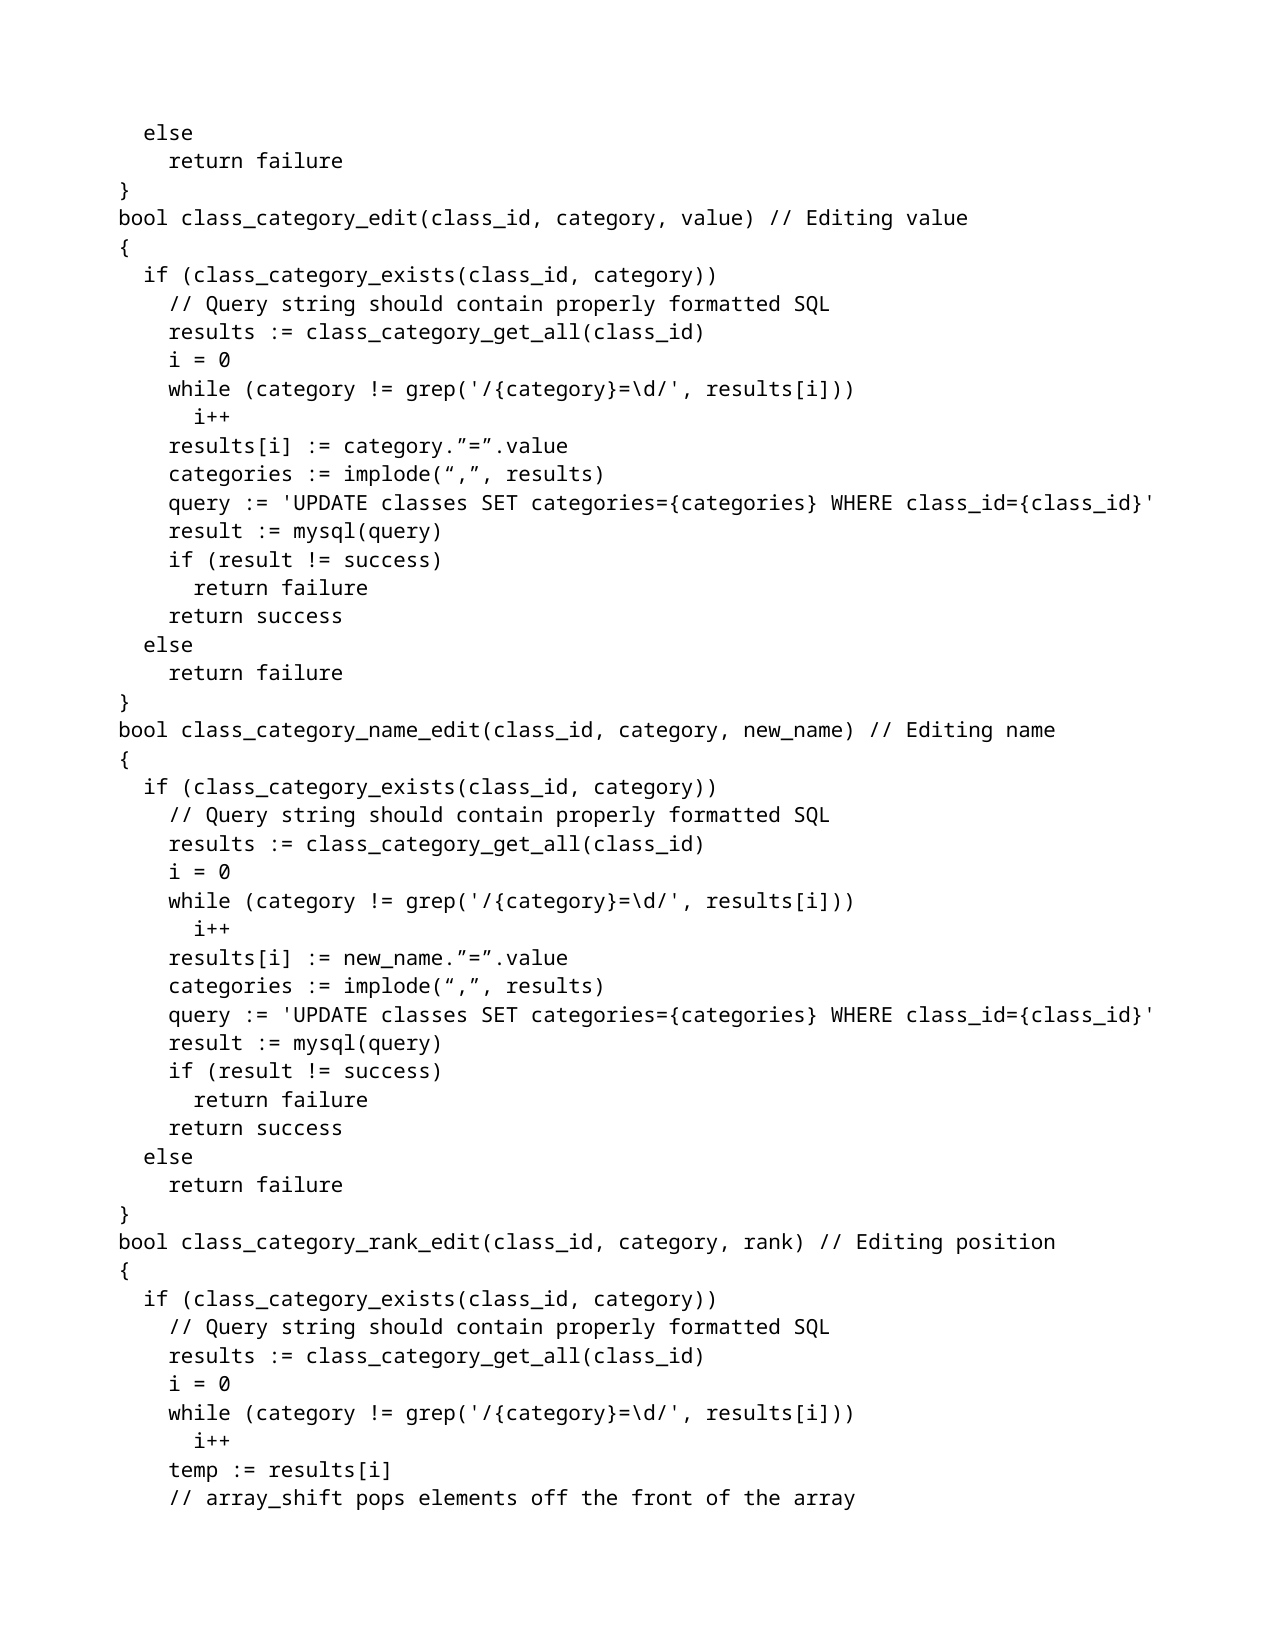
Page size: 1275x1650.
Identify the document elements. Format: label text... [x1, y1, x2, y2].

text } [118, 175, 1157, 203]
text if (result != success) [118, 1057, 1157, 1085]
text if (class_category_exists(class_id, category)) [118, 260, 1157, 289]
text else [118, 630, 1157, 658]
text results := class_category_get_all(class_id) [118, 829, 1157, 857]
text { [118, 744, 1157, 772]
text else [118, 1142, 1157, 1170]
text // Query string should contain properly formatted SQL [118, 289, 1157, 317]
text categories := implode(“,”, results) [118, 971, 1157, 1000]
text bool class_category_name_edit(class_id, category, new_name) // Editing name [118, 715, 1157, 744]
text if (class_category_exists(class_id, category)) [118, 1284, 1157, 1312]
text results := class_category_get_all(class_id) [118, 1341, 1157, 1369]
text { [118, 232, 1157, 260]
text while (category != grep('/{category}=\d/', results[i])) [118, 1398, 1157, 1426]
text query := 'UPDATE classes SET categories={categories} WHERE class_id={class_id}' [118, 488, 1157, 516]
text while (category != grep('/{category}=\d/', results[i])) [118, 374, 1157, 402]
text return failure [118, 1170, 1157, 1199]
text return success [118, 602, 1157, 630]
text } [118, 1199, 1157, 1227]
text categories := implode(“,”, results) [118, 459, 1157, 488]
text bool class_category_rank_edit(class_id, category, rank) // Editing position [118, 1227, 1157, 1256]
text if (result != success) [118, 545, 1157, 573]
text return failure [118, 658, 1157, 687]
text else [118, 118, 1157, 147]
text return failure [118, 147, 1157, 175]
text while (category != grep('/{category}=\d/', results[i])) [118, 886, 1157, 914]
text return success [118, 1113, 1157, 1142]
text } [118, 687, 1157, 715]
text results[i] := category.”=”.value [118, 431, 1157, 459]
text return failure [118, 1085, 1157, 1113]
text if (class_category_exists(class_id, category)) [118, 772, 1157, 801]
text result := mysql(query) [118, 516, 1157, 545]
text i = 0 [118, 346, 1157, 374]
text // array_shift pops elements off the front of the array [118, 1483, 1157, 1512]
text i++ [118, 402, 1157, 431]
text results := class_category_get_all(class_id) [118, 317, 1157, 346]
text query := 'UPDATE classes SET categories={categories} WHERE class_id={class_id}' [118, 1000, 1157, 1028]
text results[i] := new_name.”=”.value [118, 943, 1157, 971]
text bool class_category_edit(class_id, category, value) // Editing value [118, 203, 1157, 232]
text return failure [118, 573, 1157, 602]
text i = 0 [118, 857, 1157, 886]
text temp := results[i] [118, 1455, 1157, 1483]
text result := mysql(query) [118, 1028, 1157, 1057]
text // Query string should contain properly formatted SQL [118, 801, 1157, 829]
text i++ [118, 1426, 1157, 1455]
text i++ [118, 914, 1157, 943]
text // Query string should contain properly formatted SQL [118, 1312, 1157, 1341]
text { [118, 1256, 1157, 1284]
text i = 0 [118, 1369, 1157, 1398]
